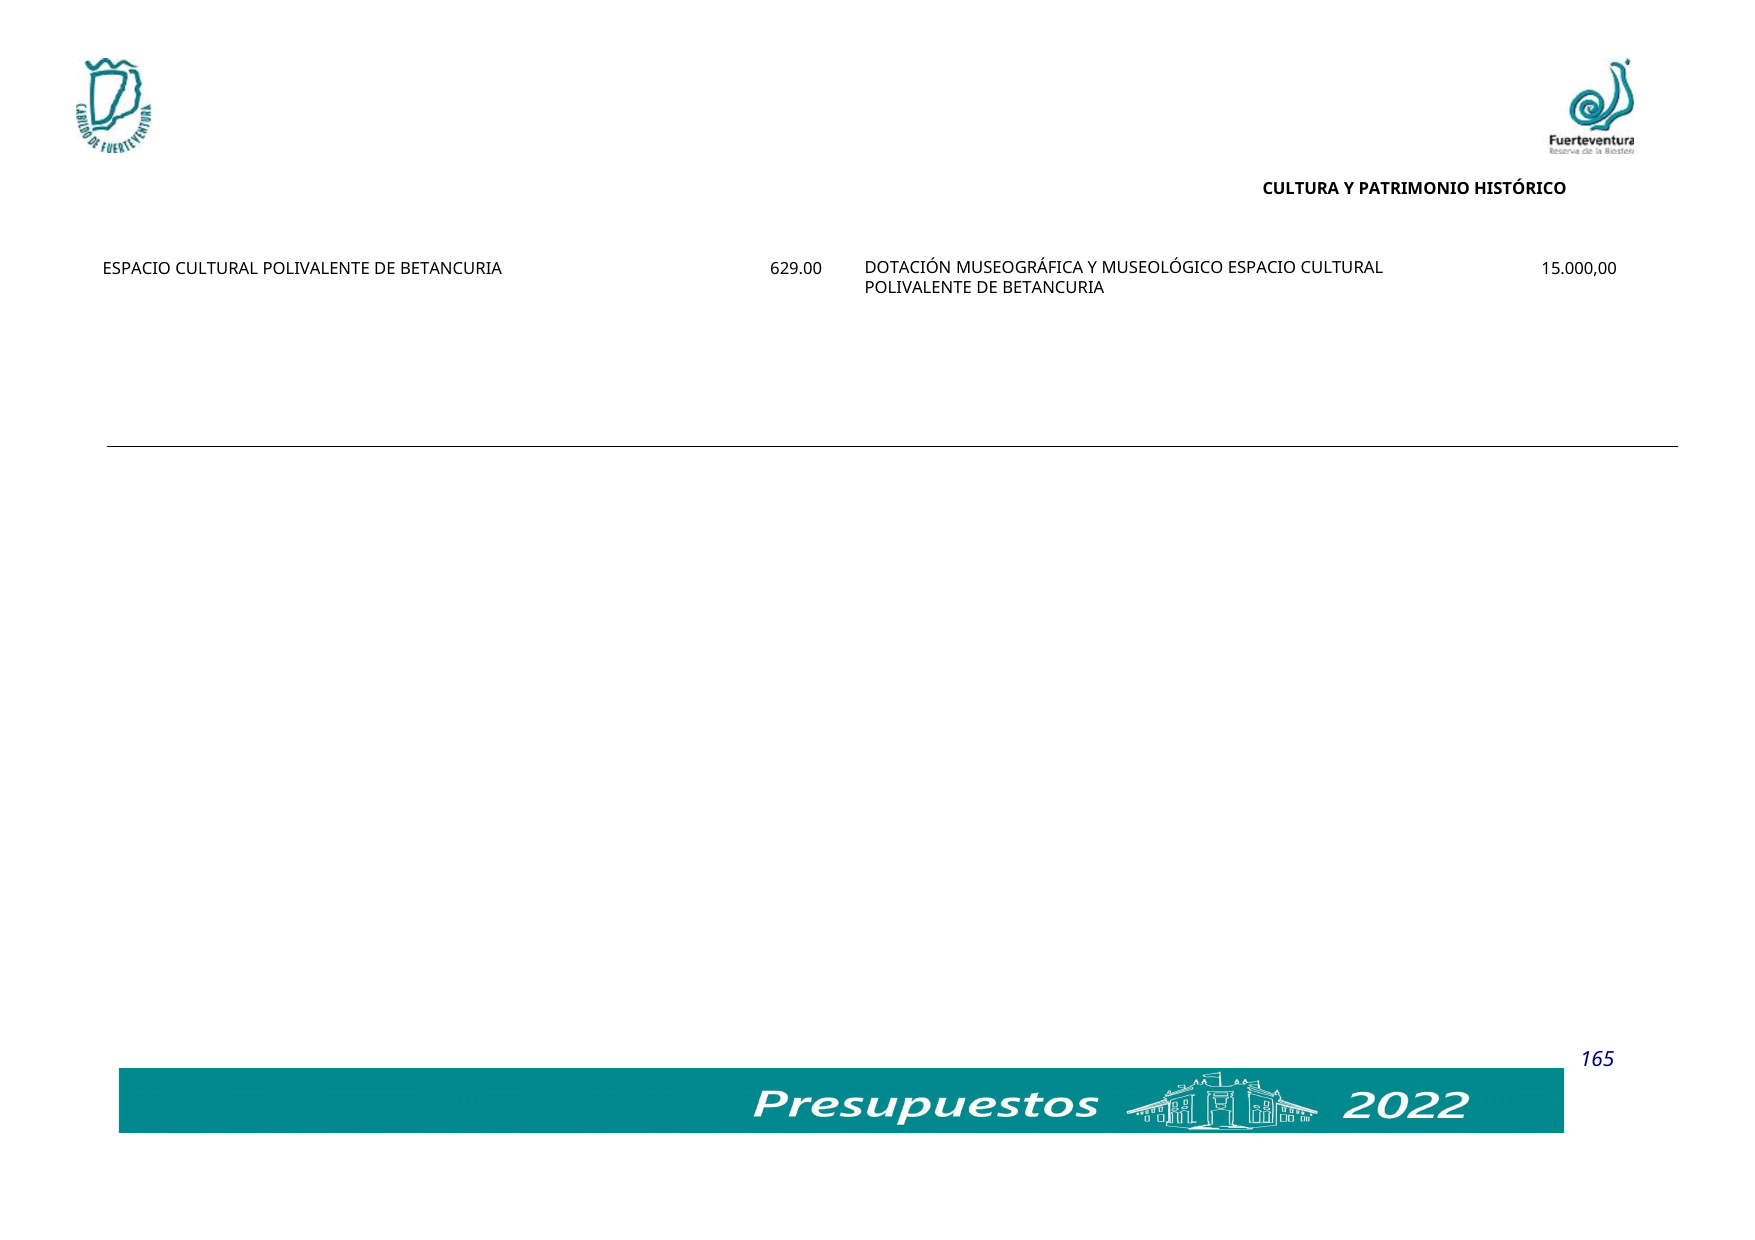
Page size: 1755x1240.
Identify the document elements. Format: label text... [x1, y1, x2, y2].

table_cell 15.000,00 [1485, 253, 1636, 307]
table_cell 629.00 [709, 253, 836, 307]
table_cell DOTACIÓN MUSEOGRÁFICA Y MUSEOLÓGICO ESPACIO CULTURAL POLIVALENTE DE BETANCURIA [836, 253, 1485, 307]
table_cell ESPACIO CULTURAL POLIVALENTE DE BETANCURIA [60, 253, 708, 307]
